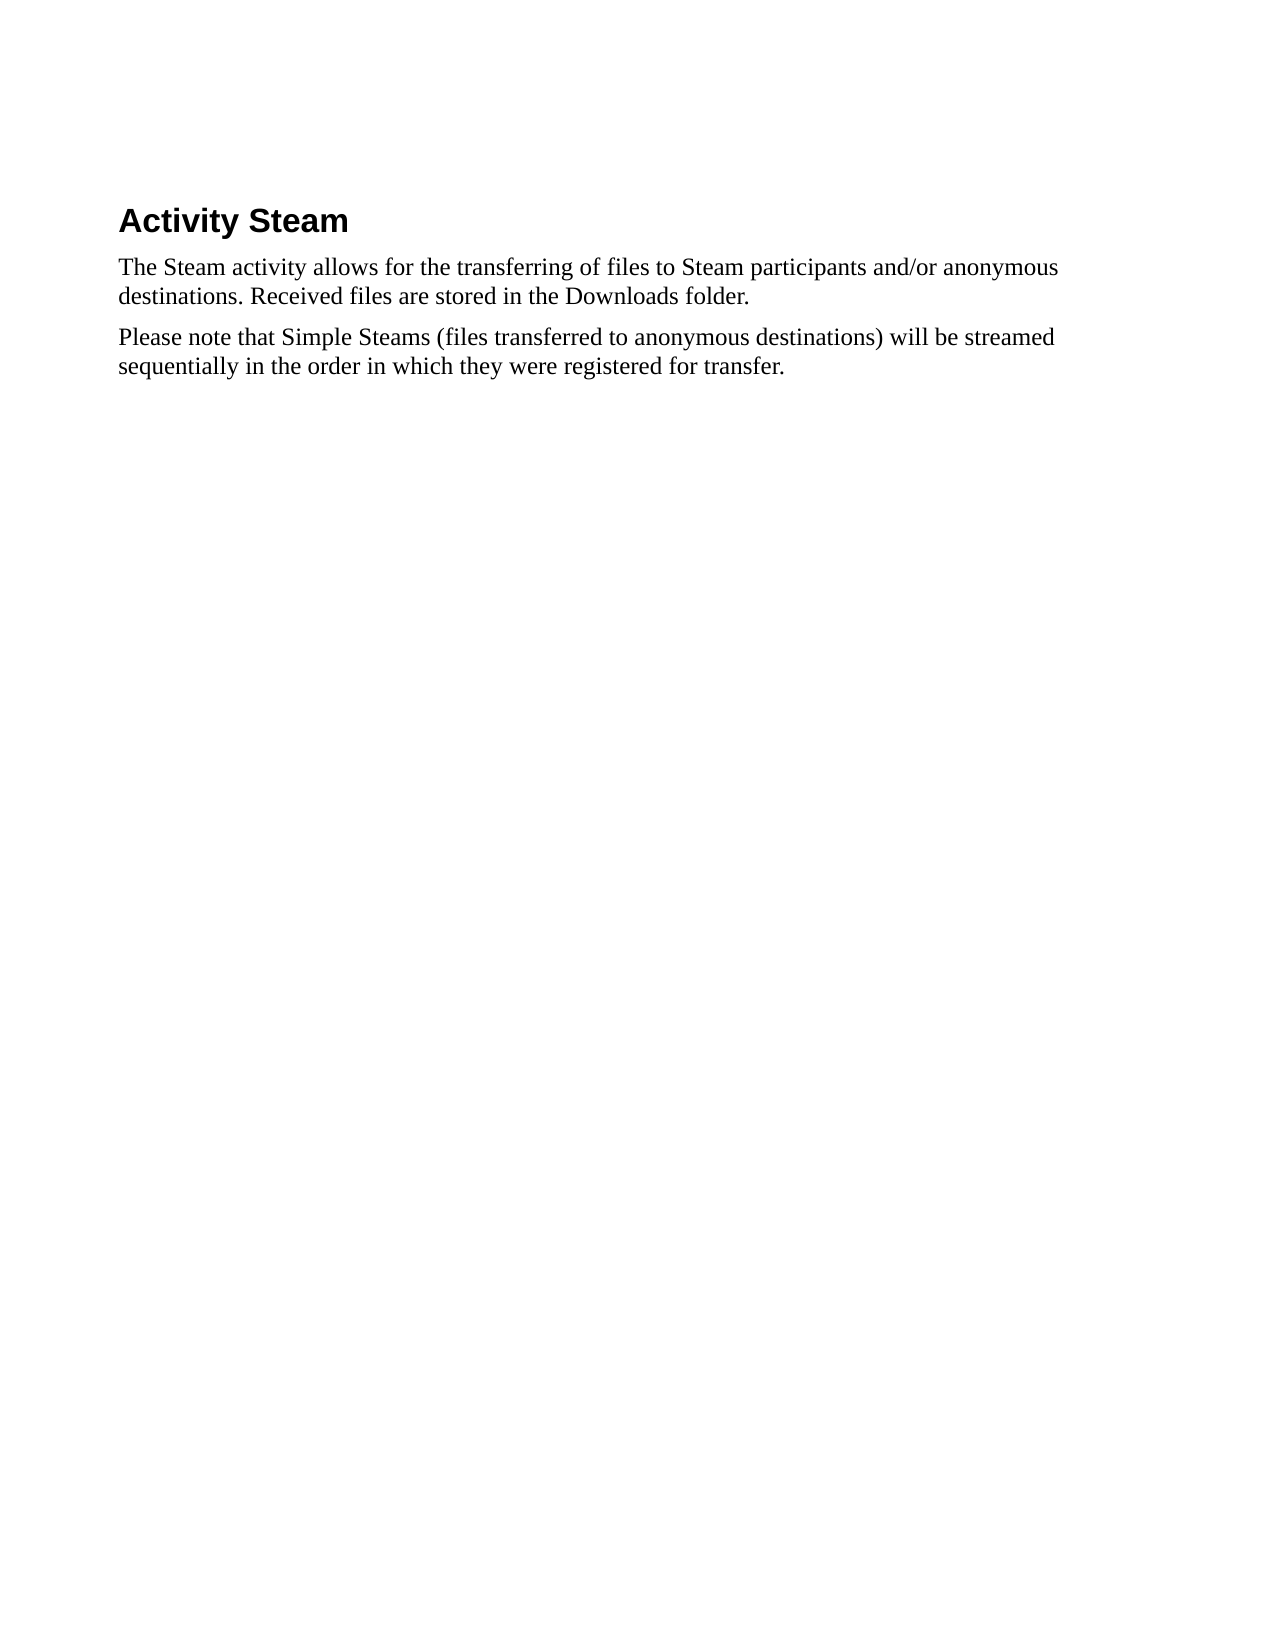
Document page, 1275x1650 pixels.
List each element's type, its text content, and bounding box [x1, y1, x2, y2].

text The Steam activity allows for the transferring of files to Steam participants and/or anonymous destinations. Received files are stored in the Downloads folder. [118, 252, 1157, 310]
text Please note that Simple Steams (files transferred to anonymous destinations) will be streamed sequentially in the order in which they were registered for transfer. [118, 322, 1157, 380]
subtitle Activity Steam [118, 201, 1157, 240]
